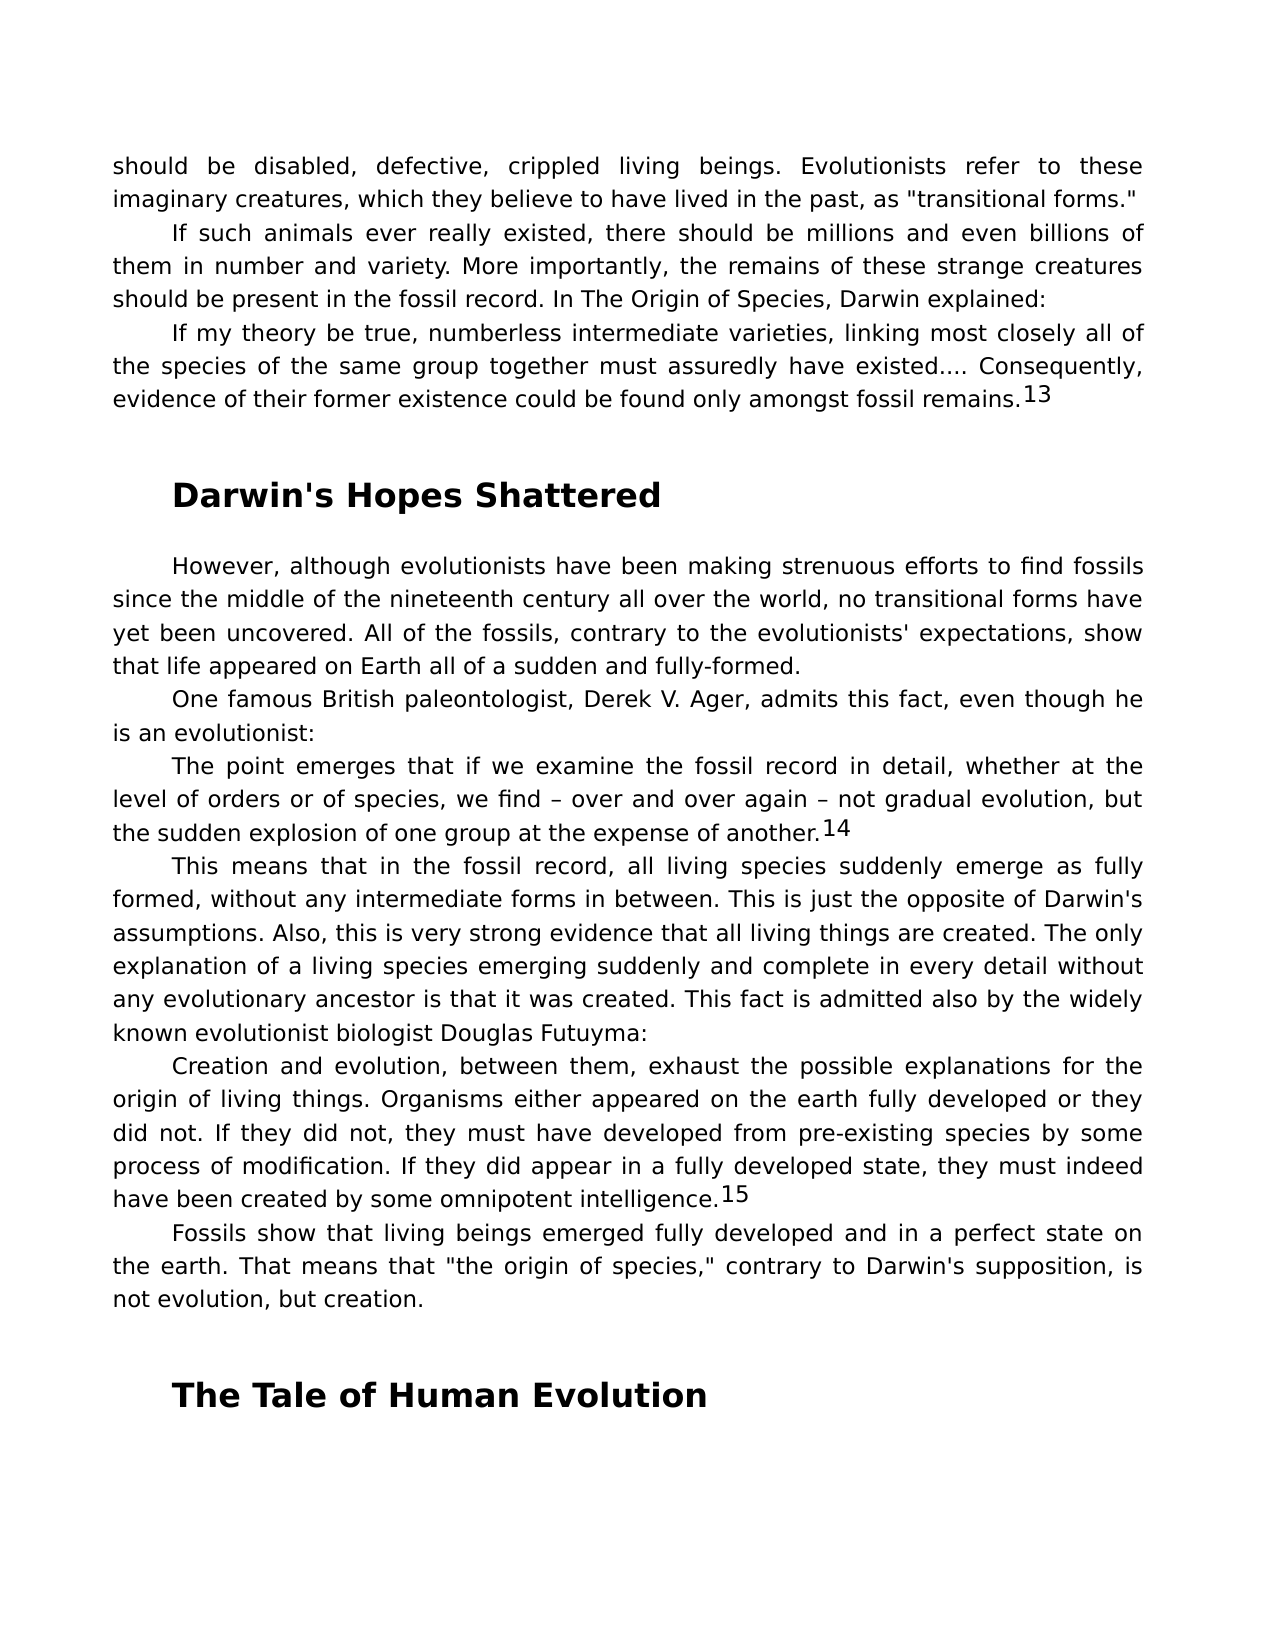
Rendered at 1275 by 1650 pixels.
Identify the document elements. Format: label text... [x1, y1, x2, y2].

text This means that in the fossil record, all living species suddenly emerge as fully formed, without any intermediate forms in between. This is just the opposite of Darwin's assumptions. Also, this is very strong evidence that all living things are created. The only explanation of a living species emerging suddenly and complete in every detail without any evolutionary ancestor is that it was created. This fact is admitted also by the widely known evolutionist biologist Douglas Futuyma: [112, 848, 1145, 1048]
text However, although evolutionists have been making strenuous efforts to find fossils since the middle of the nineteenth century all over the world, no transitional forms have yet been uncovered. All of the fossils, contrary to the evolutionists' expectations, show that life appeared on Earth all of a sudden and fully-formed. [112, 548, 1145, 681]
text One famous British paleontologist, Derek V. Ager, admits this fact, even though he is an evolutionist: [112, 681, 1145, 748]
text Creation and evolution, between them, exhaust the possible explanations for the origin of living things. Organisms either appeared on the earth fully developed or they did not. If they did not, they must have developed from pre-existing species by some process of modification. If they did appear in a fully developed state, they must indeed have been created by some omnipotent intelligence.15 [112, 1048, 1145, 1214]
text The point emerges that if we examine the fossil record in detail, whether at the level of orders or of species, we find – over and over again – not gradual evolution, but the sudden explosion of one group at the expense of another.14 [112, 748, 1145, 848]
text The Tale of Human Evolution [112, 1381, 1145, 1414]
text If such animals ever really existed, there should be millions and even billions of them in number and variety. More importantly, the remains of these strange creatures should be present in the fossil record. In The Origin of Species, Darwin explained: [112, 214, 1145, 314]
text should be disabled, defective, crippled living beings. Evolutionists refer to these imaginary creatures, which they believe to have lived in the past, as "transitional forms." [112, 148, 1145, 214]
text If my theory be true, numberless intermediate varieties, linking most closely all of the species of the same group together must assuredly have existed.... Consequently, evidence of their former existence could be found only amongst fossil remains.13 [112, 314, 1145, 414]
text Darwin's Hopes Shattered [112, 481, 1145, 514]
text Fossils show that living beings emerged fully developed and in a perfect state on the earth. That means that "the origin of species," contrary to Darwin's supposition, is not evolution, but creation. [112, 1214, 1145, 1314]
